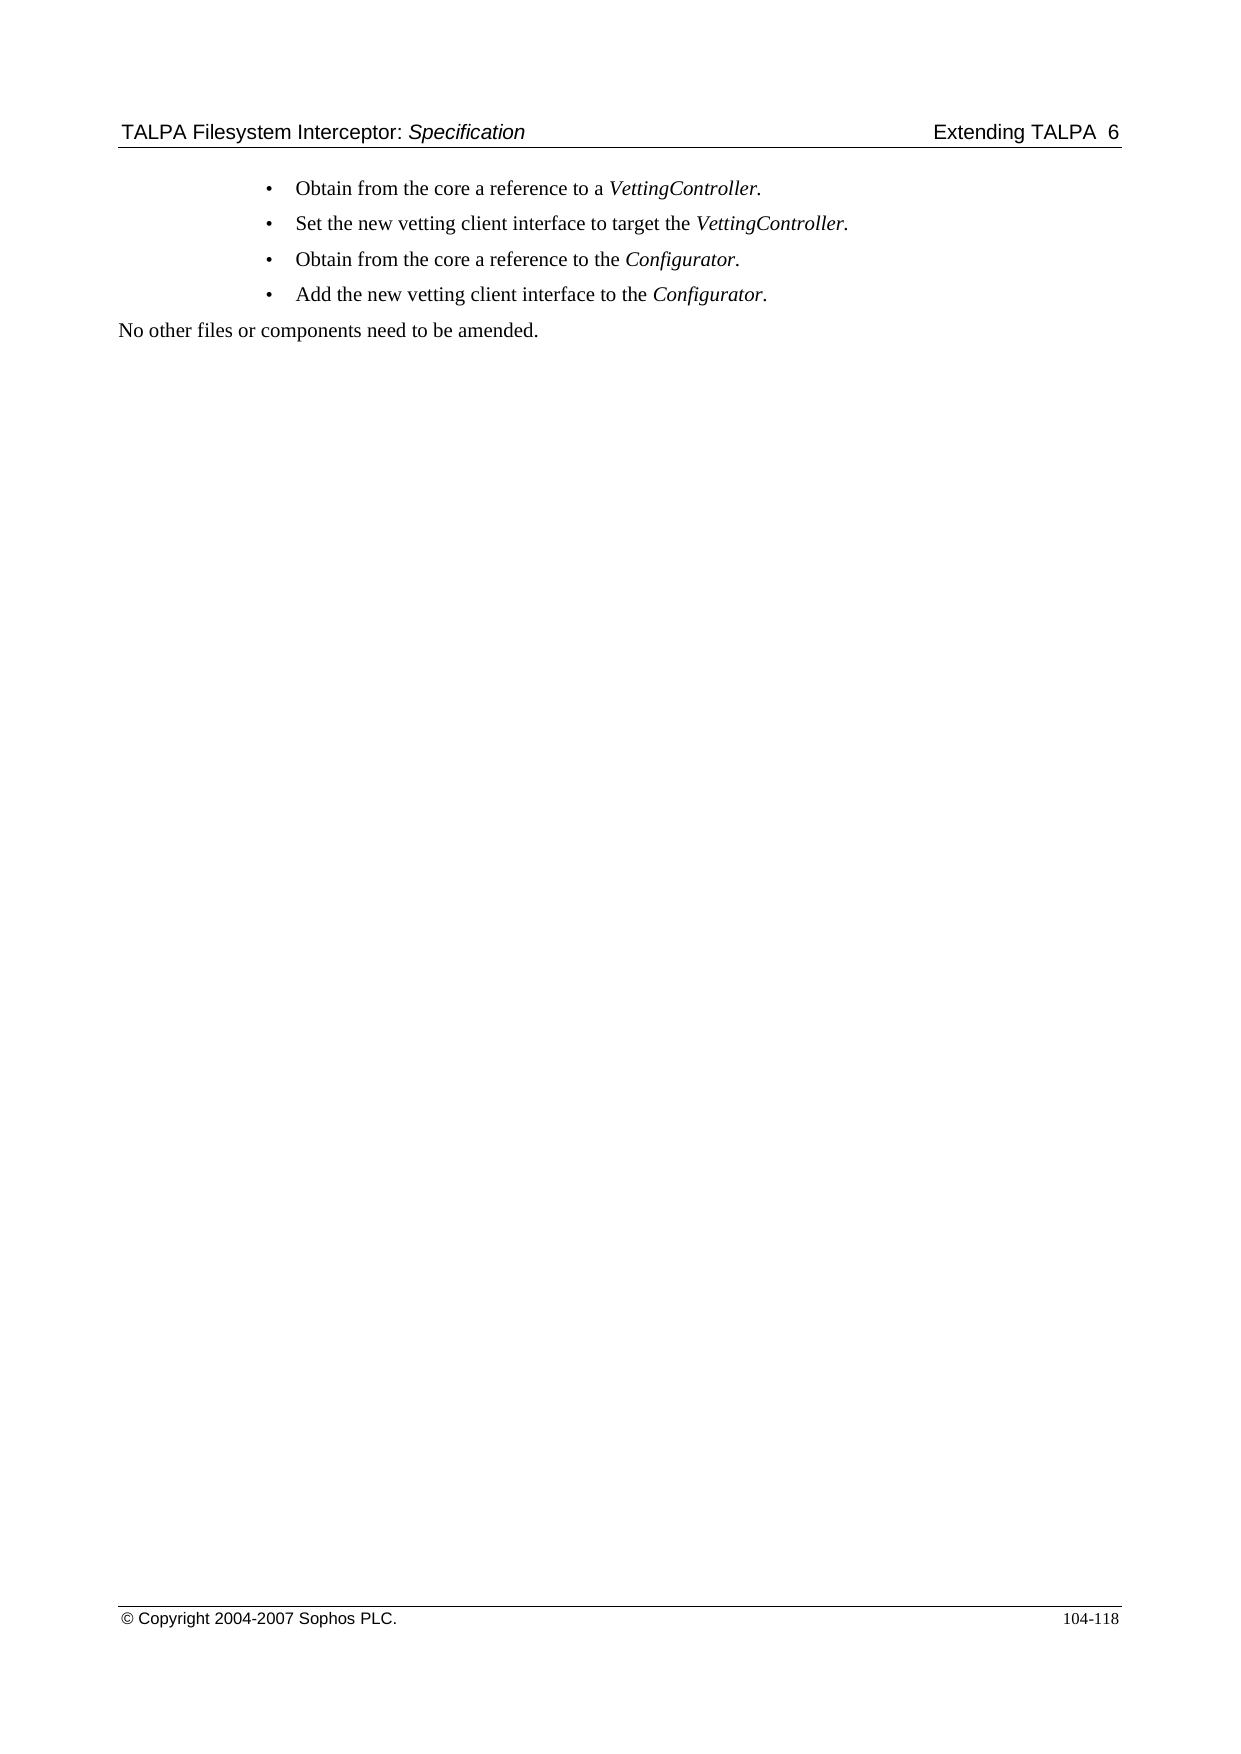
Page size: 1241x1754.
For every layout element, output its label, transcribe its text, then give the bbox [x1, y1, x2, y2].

list Obtain from the core a reference to the Configurator. [266, 248, 1122, 271]
list Set the new vetting client interface to target the VettingController. [266, 212, 1122, 235]
list Obtain from the core a reference to a VettingController. [266, 177, 1122, 200]
text No other files or components need to be amended. [118, 319, 1122, 342]
list Add the new vetting client interface to the Configurator. [266, 283, 1122, 306]
